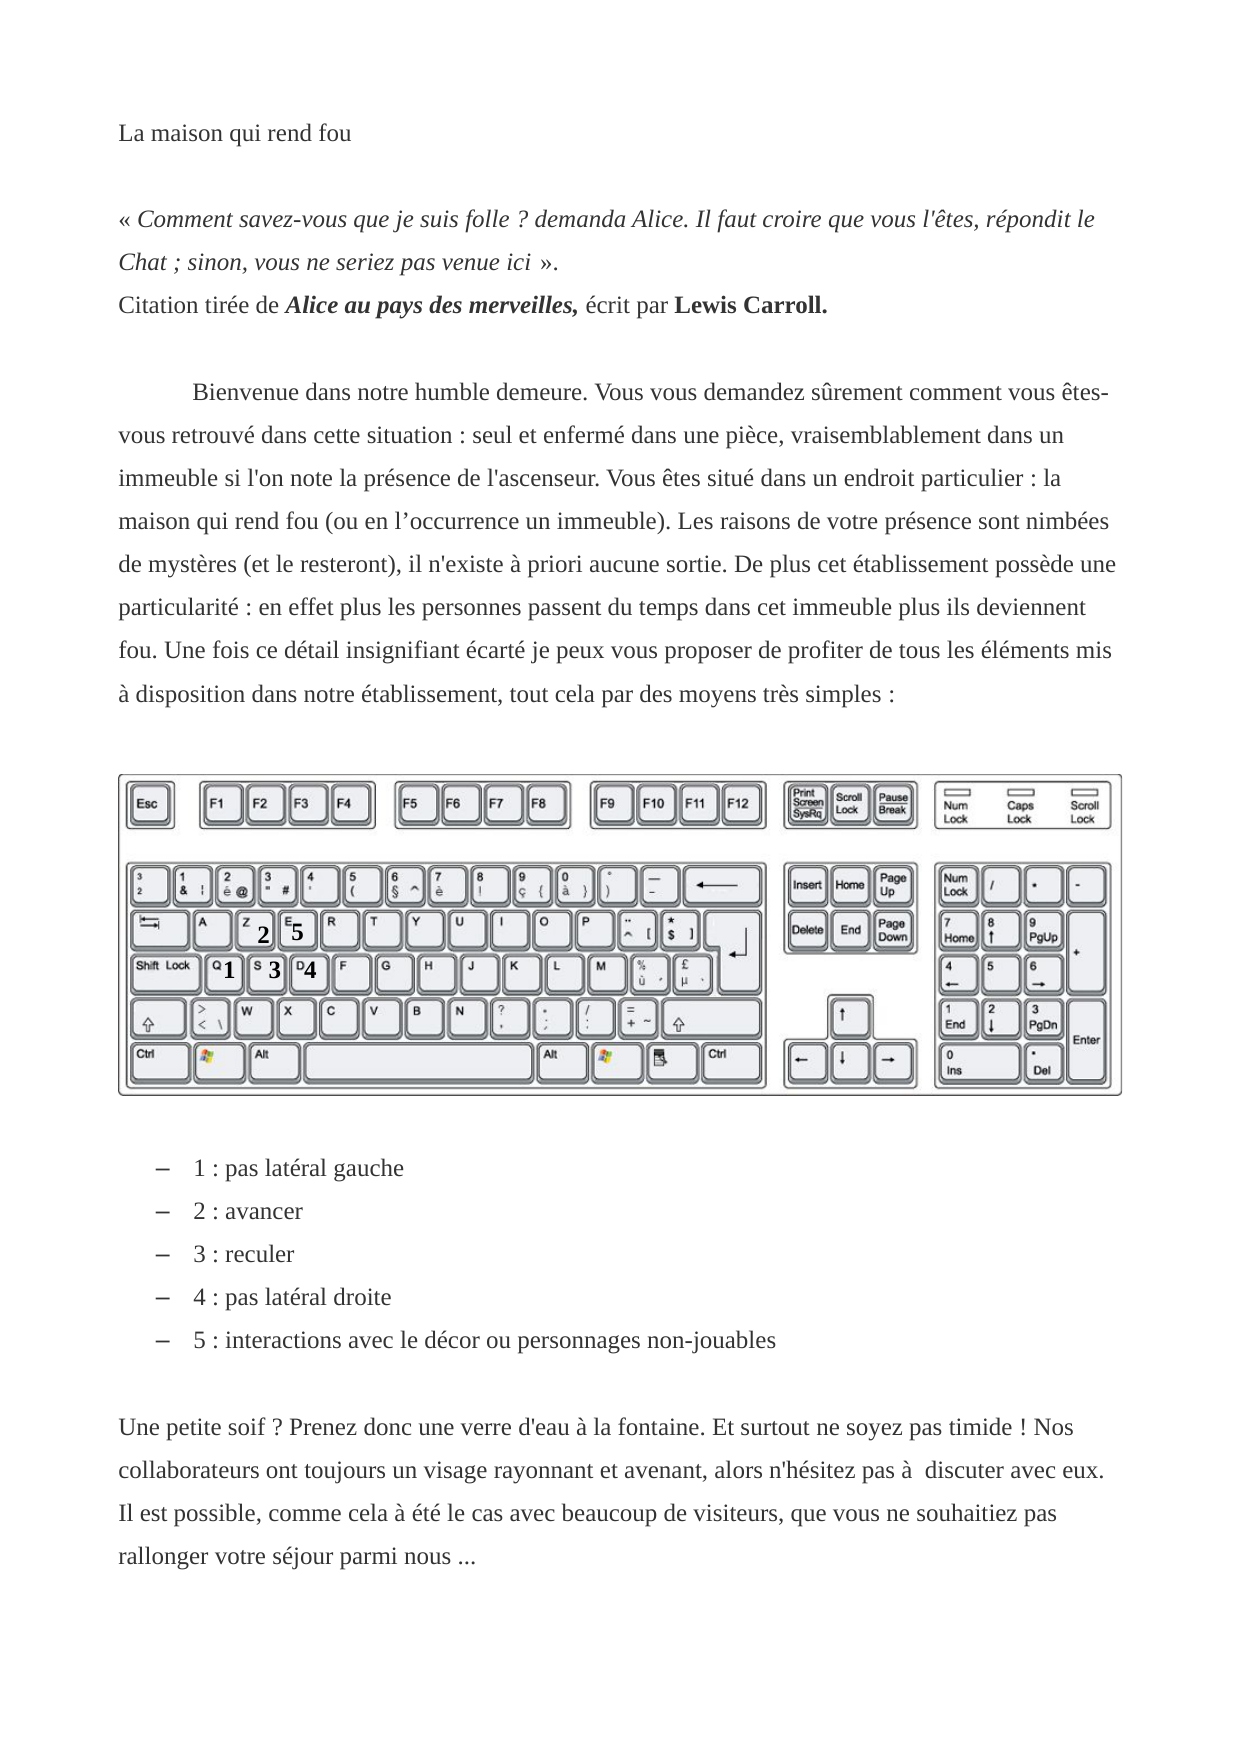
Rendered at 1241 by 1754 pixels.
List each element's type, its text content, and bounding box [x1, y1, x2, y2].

text « Comment savez-vous que je suis folle ? demanda Alice. Il faut croire que vous l'êtes, répondit le Chat ; sinon, vous ne seriez pas venue ici ». [118, 204, 1122, 276]
list 1 : pas latéral gauche [156, 1153, 1122, 1182]
list 5 : interactions avec le décor ou personnages non-jouables [156, 1325, 1122, 1354]
list 2 : avancer [156, 1196, 1122, 1225]
list 3 : reculer [156, 1239, 1122, 1268]
list 4 : pas latéral droite [156, 1282, 1122, 1311]
text Une petite soif ? Prenez donc une verre d'eau à la fontaine. Et surtout ne soyez pas timide ! Nos collaborateurs ont toujours un visage rayonnant et avenant, alors n'hésitez pas à discuter avec eux. [118, 1412, 1122, 1483]
picture [118, 774, 1123, 1096]
text Il est possible, comme cela à été le cas avec beaucoup de visiteurs, que vous ne souhaitiez pas rallonger votre séjour parmi nous ... [118, 1498, 1122, 1570]
text Citation tirée de Alice au pays des merveilles, écrit par Lewis Carroll. [118, 291, 1122, 319]
text La maison qui rend fou [118, 118, 1122, 147]
text Bienvenue dans notre humble demeure. Vous vous demandez sûrement comment vous êtes-vous retrouvé dans cette situation : seul et enfermé dans une pièce, vraisemblablement dans un immeuble si l'on note la présence de l'ascenseur. Vous êtes situé dans un endroit particulier : la maison qui rend fou (ou en l’occurrence un immeuble). Les raisons de votre présence sont nimbées de mystères (et le resteront), il n'existe à priori aucune sortie. De plus cet établissement possède une particularité : en effet plus les personnes passent du temps dans cet immeuble plus ils deviennent fou. Une fois ce détail insignifiant écarté je peux vous proposer de profiter de tous les éléments mis à disposition dans notre établissement, tout cela par des moyens très simples : [118, 377, 1122, 707]
